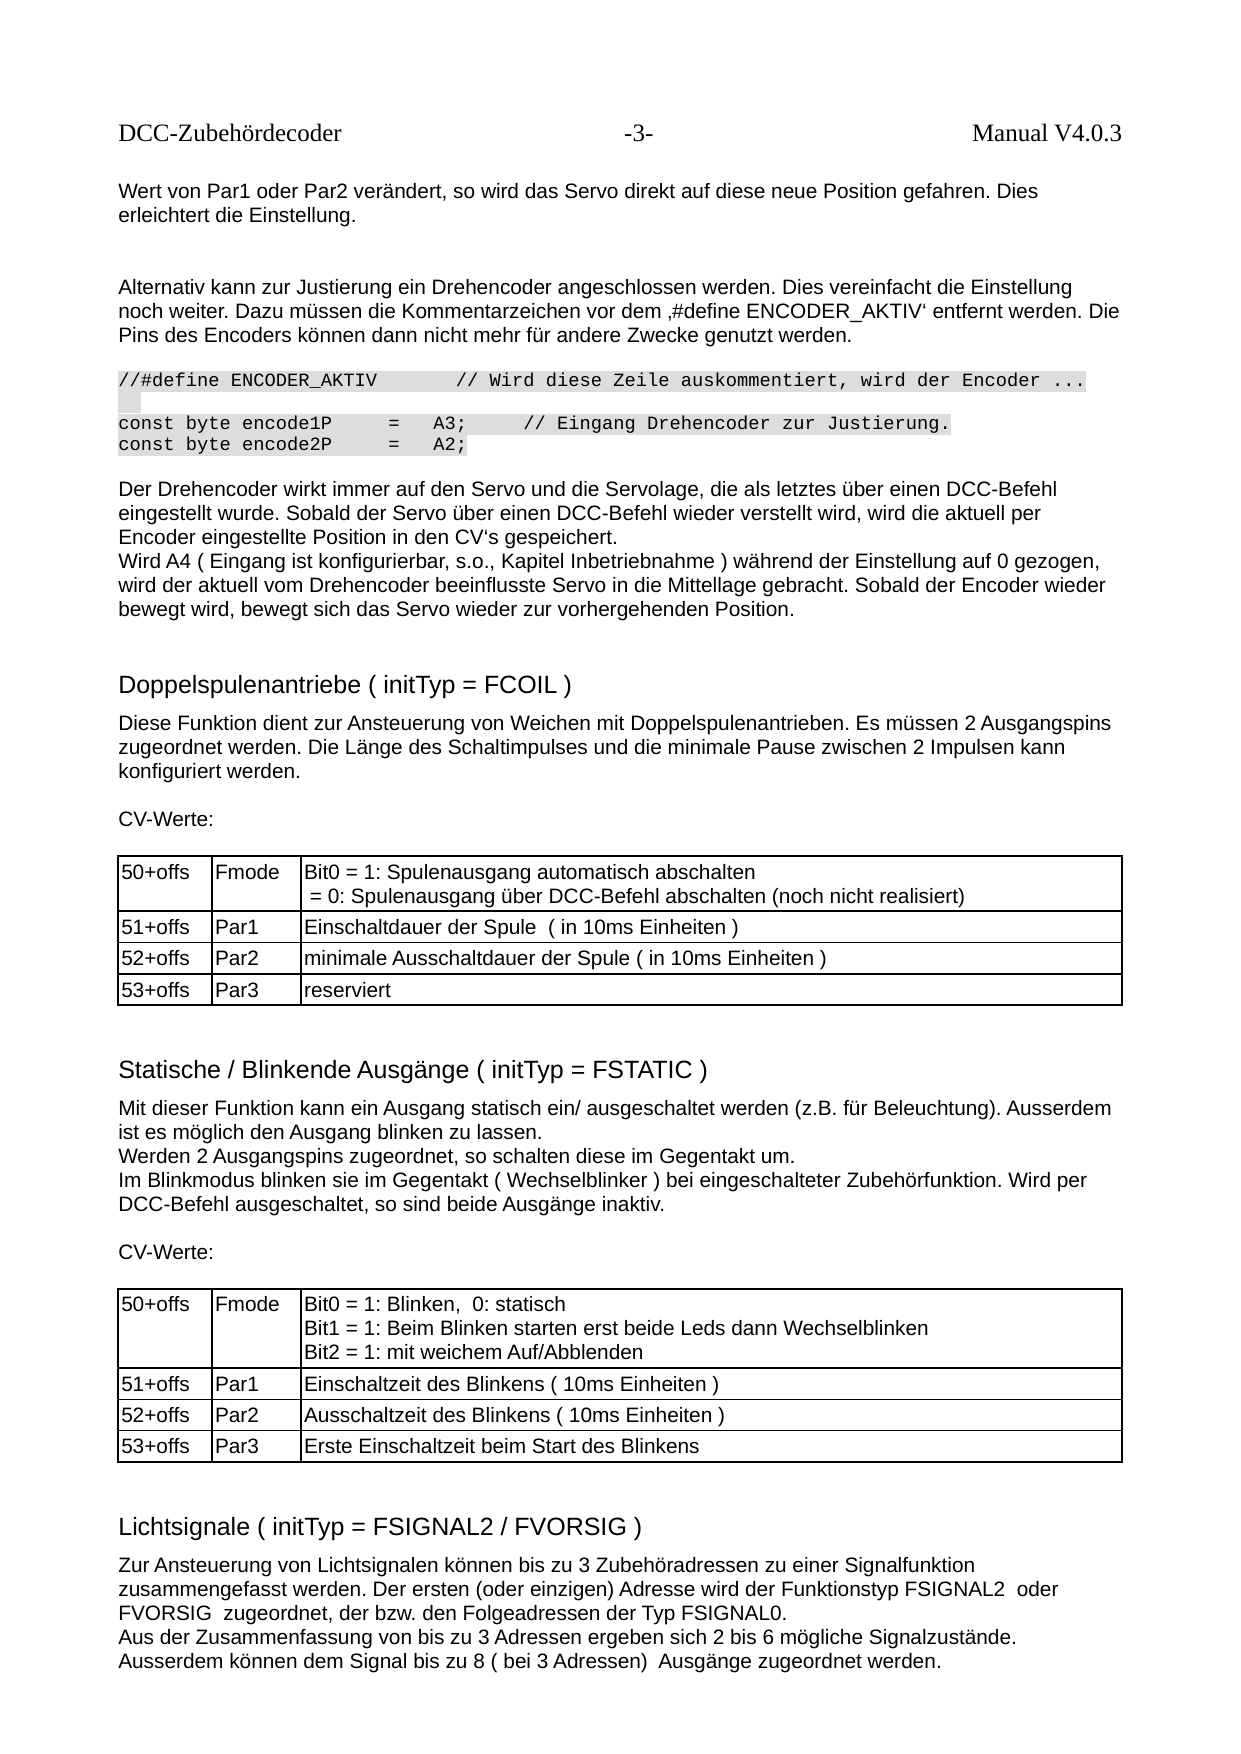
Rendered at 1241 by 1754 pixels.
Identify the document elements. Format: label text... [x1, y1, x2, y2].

text Mit dieser Funktion kann ein Ausgang statisch ein/ ausgeschaltet werden (z.B. für Beleuchtung). Ausserdem ist es möglich den Ausgang blinken zu lassen. [118, 1096, 1122, 1144]
table_cell 52+offs [119, 943, 211, 973]
table_cell Par3 [213, 1431, 300, 1461]
table_header Fmode [213, 857, 300, 910]
table_cell Erste Einschaltzeit beim Start des Blinkens [302, 1431, 1121, 1461]
subtitle Lichtsignale ( initTyp = FSIGNAL2 / FVORSIG ) [118, 1512, 1122, 1540]
table_cell Einschaltdauer der Spule ( in 10ms Einheiten ) [302, 912, 1121, 942]
table_cell Ausschaltzeit des Blinkens ( 10ms Einheiten ) [302, 1400, 1121, 1430]
table_header 50+offs [119, 857, 211, 910]
text Diese Funktion dient zur Ansteuerung von Weichen mit Doppelspulenantrieben. Es müssen 2 Ausgangspins zugeordnet werden. Die Länge des Schaltimpulses und die minimale Pause zwischen 2 Impulsen kann konfiguriert werden. [118, 711, 1122, 783]
table_header Bit0 = 1: Spulenausgang automatisch abschalten = 0: Spulenausgang über DCC-Befehl abschalten (noch nicht realisiert) [302, 857, 1121, 910]
table_cell reserviert [302, 975, 1121, 1004]
table_cell 52+offs [119, 1400, 211, 1430]
text Zur Ansteuerung von Lichtsignalen können bis zu 3 Zubehöradressen zu einer Signalfunktion zusammengefasst werden. Der ersten (oder einzigen) Adresse wird der Funktionstyp FSIGNAL2 oder FVORSIG zugeordnet, der bzw. den Folgeadressen der Typ FSIGNAL0. [118, 1553, 1122, 1625]
text //#define ENCODER_AKTIV // Wird diese Zeile auskommentiert, wird der Encoder ... [118, 371, 1122, 392]
text Wird A4 ( Eingang ist konfigurierbar, s.o., Kapitel Inbetriebnahme ) während der Einstellung auf 0 gezogen, wird der aktuell vom Drehencoder beeinflusste Servo in die Mittellage gebracht. Sobald der Encoder wieder bewegt wird, bewegt sich das Servo wieder zur vorhergehenden Position. [118, 549, 1122, 621]
table_cell Par1 [213, 1369, 300, 1398]
table_cell 51+offs [119, 1369, 211, 1398]
text CV-Werte: [118, 1240, 1122, 1264]
subtitle Statische / Blinkende Ausgänge ( initTyp = FSTATIC ) [118, 1055, 1122, 1084]
table_cell Par2 [213, 1400, 300, 1430]
table_cell minimale Ausschaltdauer der Spule ( in 10ms Einheiten ) [302, 943, 1121, 973]
subtitle Doppelspulenantriebe ( initTyp = FCOIL ) [118, 670, 1122, 699]
text CV-Werte: [118, 807, 1122, 831]
table_header Fmode [213, 1290, 300, 1367]
table_cell 51+offs [119, 912, 211, 942]
table_cell Einschaltzeit des Blinkens ( 10ms Einheiten ) [302, 1369, 1121, 1398]
text Der Drehencoder wirkt immer auf den Servo und die Servolage, die als letztes über einen DCC-Befehl eingestellt wurde. Sobald der Servo über einen DCC-Befehl wieder verstellt wird, wird die aktuell per Encoder eingestellte Position in den CV‘s gespeichert. [118, 477, 1122, 549]
table_header 50+offs [119, 1290, 211, 1367]
text Wert von Par1 oder Par2 verändert, so wird das Servo direkt auf diese neue Position gefahren. Dies erleichtert die Einstellung. [118, 179, 1122, 227]
table_cell Par1 [213, 912, 300, 942]
text const byte encode2P = A2; [118, 435, 1122, 456]
table_cell 53+offs [119, 1431, 211, 1461]
table_cell Par2 [213, 943, 300, 973]
table_header Bit0 = 1: Blinken, 0: statisch Bit1 = 1: Beim Blinken starten erst beide Leds dann Wechselblinken Bit2 = 1: mit weichem Auf/Abblenden [302, 1290, 1121, 1367]
text Aus der Zusammenfassung von bis zu 3 Adressen ergeben sich 2 bis 6 mögliche Signalzustände. Ausserdem können dem Signal bis zu 8 ( bei 3 Adressen) Ausgänge zugeordnet werden. [118, 1625, 1122, 1673]
text Im Blinkmodus blinken sie im Gegentakt ( Wechselblinker ) bei eingeschalteter Zubehörfunktion. Wird per DCC-Befehl ausgeschaltet, so sind beide Ausgänge inaktiv. [118, 1168, 1122, 1216]
table_cell Par3 [213, 975, 300, 1004]
text const byte encode1P = A3; // Eingang Drehencoder zur Justierung. [118, 413, 1122, 435]
table_cell 53+offs [119, 975, 211, 1004]
text Alternativ kann zur Justierung ein Drehencoder angeschlossen werden. Dies vereinfacht die Einstellung noch weiter. Dazu müssen die Kommentarzeichen vor dem ‚#define ENCODER_AKTIV‘ entfernt werden. Die Pins des Encoders können dann nicht mehr für andere Zwecke genutzt werden. [118, 275, 1122, 347]
text Werden 2 Ausgangspins zugeordnet, so schalten diese im Gegentakt um. [118, 1144, 1122, 1168]
